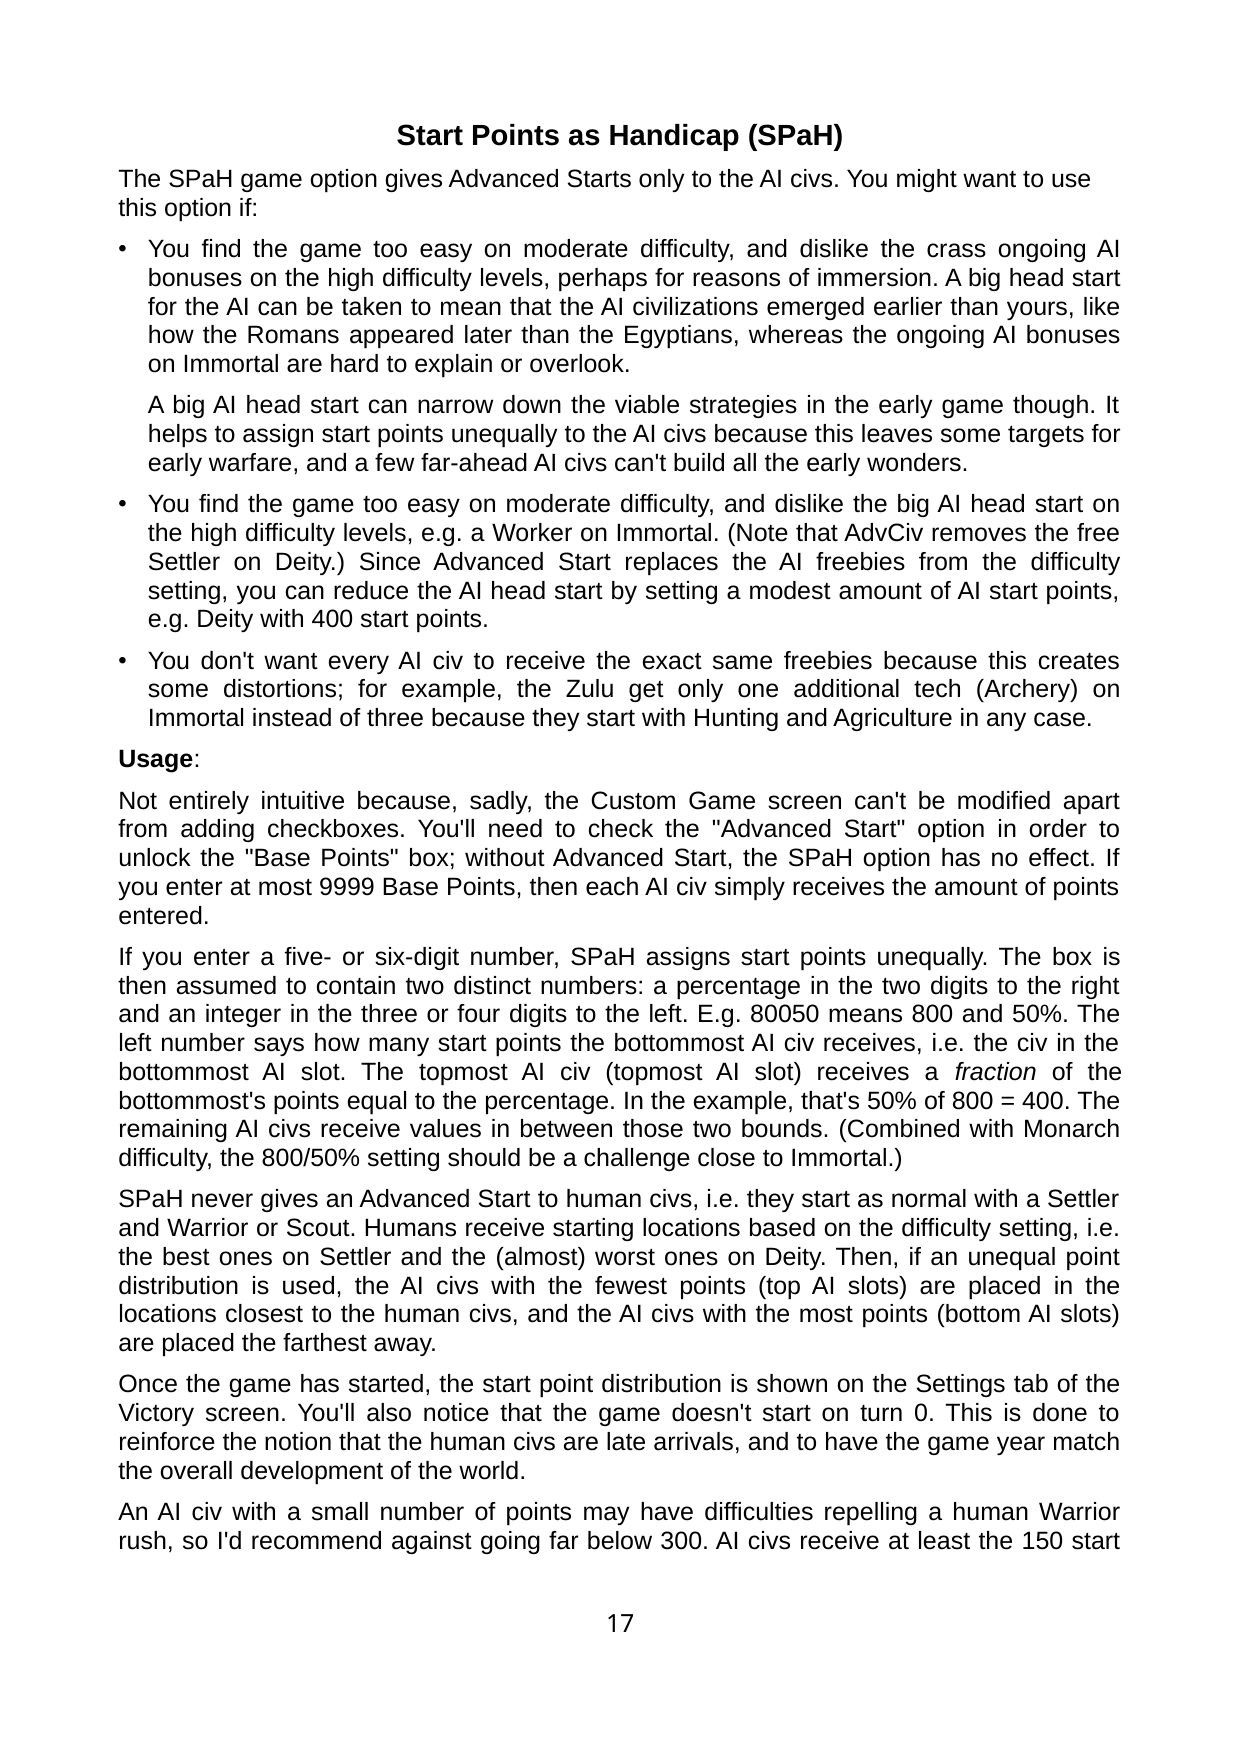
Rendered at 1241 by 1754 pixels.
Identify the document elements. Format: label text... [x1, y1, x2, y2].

text An AI civ with a small number of points may have difficulties repelling a human Warrior rush, so I'd recommend against going far below 300. AI civs receive at least the 150 start [118, 1497, 1122, 1554]
text Not entirely intuitive because, sadly, the Custom Game screen can't be modified apart from adding checkboxes. You'll need to check the "Advanced Start" option in order to unlock the "Base Points" box; without Advanced Start, the SPaH option has no effect. If you enter at most 9999 Base Points, then each AI civ simply receives the amount of points entered. [118, 786, 1122, 929]
text Once the game has started, the start point distribution is shown on the Settings tab of the Victory screen. You'll also notice that the game doesn't start on turn 0. This is done to reinforce the notion that the human civs are late arrivals, and to have the game year match the overall development of the world. [118, 1369, 1122, 1484]
list A big AI head start can narrow down the viable strategies in the early game though. It helps to assign start points unequally to the AI civs because this leaves some targets for early warfare, and a few far-ahead AI civs can't build all the early wonders. [118, 391, 1122, 477]
text SPaH never gives an Advanced Start to human civs, i.e. they start as normal with a Settler and Warrior or Scout. Humans receive starting locations based on the difficulty setting, i.e. the best ones on Settler and the (almost) worst ones on Deity. Then, if an unequal point distribution is used, the AI civs with the fewest points (top AI slots) are placed in the locations closest to the human civs, and the AI civs with the most points (bottom AI slots) are placed the farthest away. [118, 1184, 1122, 1357]
text Usage: [118, 744, 1122, 773]
list You find the game too easy on moderate difficulty, and dislike the big AI head start on the high difficulty levels, e.g. a Worker on Immortal. (Note that AdvCiv removes the free Settler on Deity.) Since Advanced Start replaces the AI freebies from the difficulty setting, you can reduce the AI head start by setting a modest amount of AI start points, e.g. Deity with 400 start points. [118, 489, 1122, 633]
list You don't want every AI civ to receive the exact same freebies because this creates some distortions; for example, the Zulu get only one additional tech (Archery) on Immortal instead of three because they start with Hunting and Agriculture in any case. [118, 646, 1122, 732]
text If you enter a five- or six-digit number, SPaH assigns start points unequally. The box is then assumed to contain two distinct numbers: a percentage in the two digits to the right and an integer in the three or four digits to the left. E.g. 80050 means 800 and 50%. The left number says how many start points the bottommost AI civ receives, i.e. the civ in the bottommost AI slot. The topmost AI civ (topmost AI slot) receives a fraction of the bottommost's points equal to the percentage. In the example, that's 50% of 800 = 400. The remaining AI civs receive values in between those two bounds. (Combined with Monarch difficulty, the 800/50% setting should be a challenge close to Immortal.) [118, 942, 1122, 1172]
subtitle Start Points as Handicap (SPaH) [118, 118, 1122, 152]
text The SPaH game option gives Advanced Starts only to the AI civs. You might want to use this option if: [118, 164, 1122, 222]
list You find the game too easy on moderate difficulty, and dislike the crass ongoing AI bonuses on the high difficulty levels, perhaps for reasons of immersion. A big head start for the AI can be taken to mean that the AI civilizations emerged earlier than yours, like how the Romans appeared later than the Egyptians, whereas the ongoing AI bonuses on Immortal are hard to explain or overlook. [118, 234, 1122, 378]
